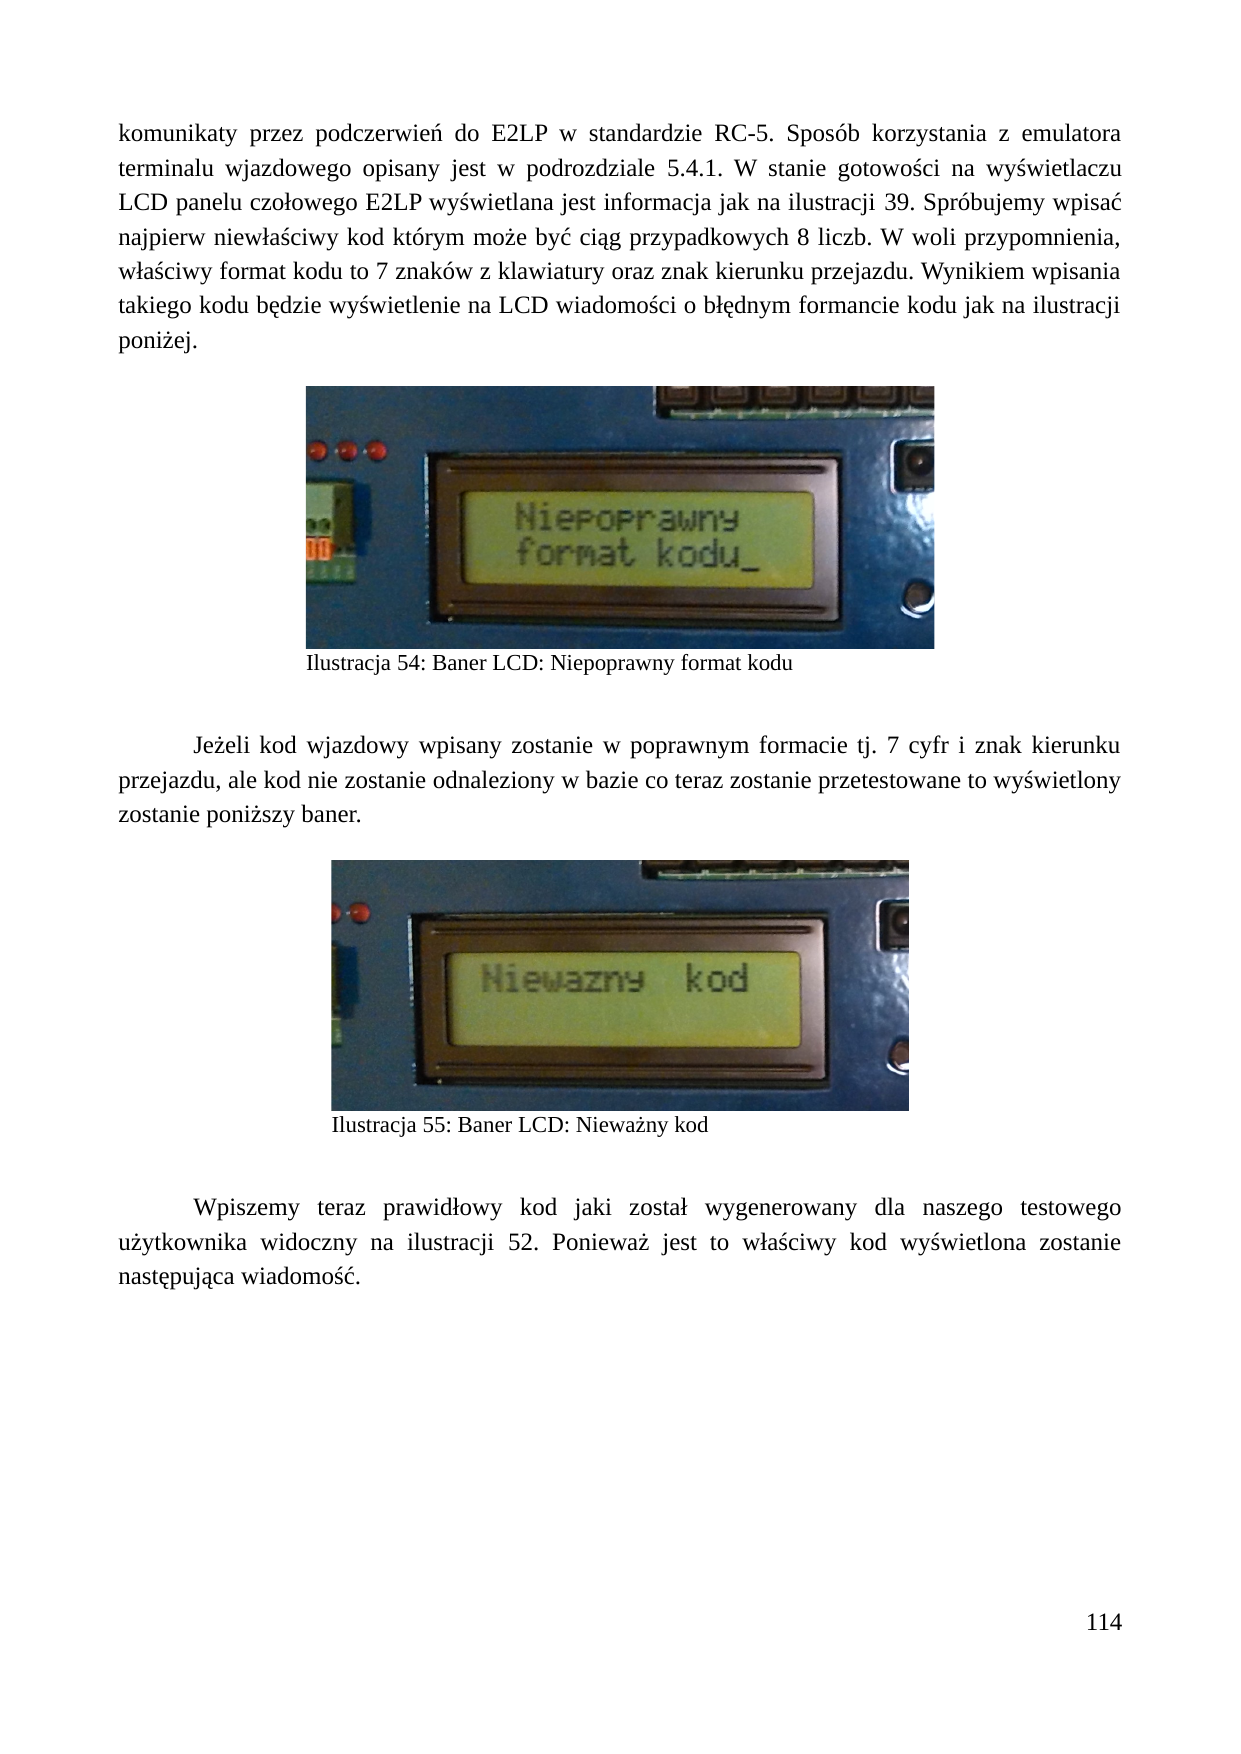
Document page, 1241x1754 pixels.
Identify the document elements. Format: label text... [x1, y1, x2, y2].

text komunikaty przez podczerwień do E2LP w standardzie RC-5. Sposób korzystania z emulatora terminalu wjazdowego opisany jest w podrozdziale 5.4.1. W stanie gotowości na wyświetlaczu LCD panelu czołowego E2LP wyświetlana jest informacja jak na ilustracji 39. Spróbujemy wpisać najpierw niewłaściwy kod którym może być ciąg przypadkowych 8 liczb. W woli przypomnienia, właściwy format kodu to 7 znaków z klawiatury oraz znak kierunku przejazdu. Wynikiem wpisania takiego kodu będzie wyświetlenie na LCD wiadomości o błędnym formancie kodu jak na ilustracji poniżej. [118, 118, 1122, 354]
picture [331, 860, 909, 1111]
text Jeżeli kod wjazdowy wpisany zostanie w poprawnym formacie tj. 7 cyfr i znak kierunku przejazdu, ale kod nie zostanie odnaleziony w bazie co teraz zostanie przetestowane to wyświetlony zostanie poniższy baner. [118, 730, 1122, 828]
text Ilustracja 55: Baner LCD: Nieważny kod [331, 1111, 909, 1137]
text Ilustracja 54: Baner LCD: Niepoprawny format kodu [306, 649, 934, 675]
picture [305, 386, 935, 649]
text Wpiszemy teraz prawidłowy kod jaki został wygenerowany dla naszego testowego użytkownika widoczny na ilustracji 52. Ponieważ jest to właściwy kod wyświetlona zostanie następująca wiadomość. [118, 1192, 1122, 1290]
